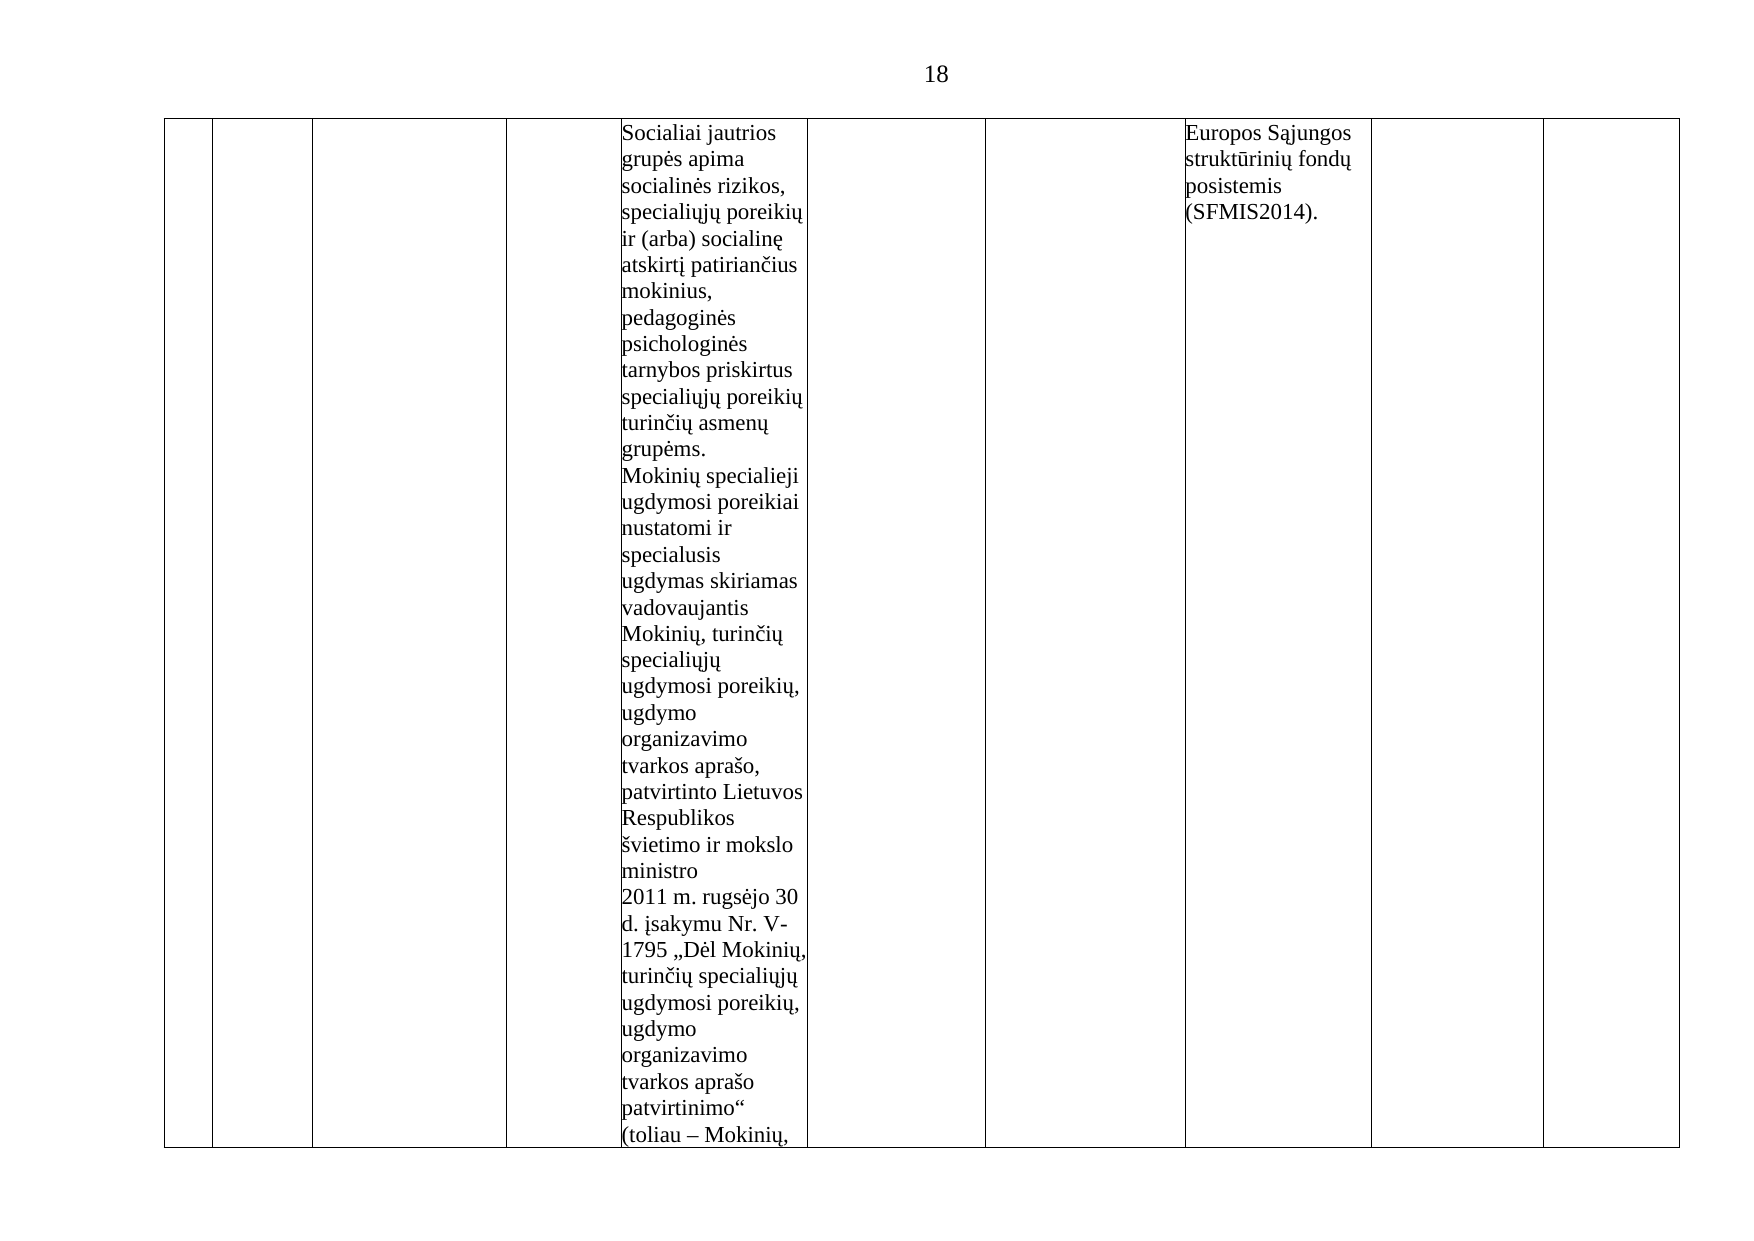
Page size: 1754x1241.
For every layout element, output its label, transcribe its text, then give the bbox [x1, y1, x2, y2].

table_cell [213, 119, 312, 1147]
table_cell [1372, 119, 1543, 1147]
table_cell [165, 119, 212, 1147]
table_cell [507, 119, 621, 1147]
table_cell [808, 119, 985, 1147]
table_cell Europos Sąjungos struktūrinių fondų posistemis (SFMIS2014). [1186, 119, 1371, 1147]
table_cell [1544, 119, 1679, 1147]
table_cell [986, 119, 1185, 1147]
table_cell [313, 119, 506, 1147]
table_cell Socialiai jautrios grupės apima socialinės rizikos, specialiųjų poreikių ir (arba) socialinę atskirtį patiriančius mokinius, pedagoginės psichologinės tarnybos priskirtus specialiųjų poreikių turinčių asmenų grupėms. Mokinių specialieji ugdymosi poreikiai nustatomi ir specialusis ugdymas skiriamas vadovaujantis Mokinių, turinčių specialiųjų ugdymosi poreikių, ugdymo organizavimo tvarkos aprašo, patvirtinto Lietuvos Respublikos švietimo ir mokslo ministro 2011 m. rugsėjo 30 d. įsakymu Nr. V-1795 „Dėl Mokinių, turinčių specialiųjų ugdymosi poreikių, ugdymo organizavimo tvarkos aprašo patvirtinimo“ (toliau – Mokinių, [622, 119, 807, 1147]
